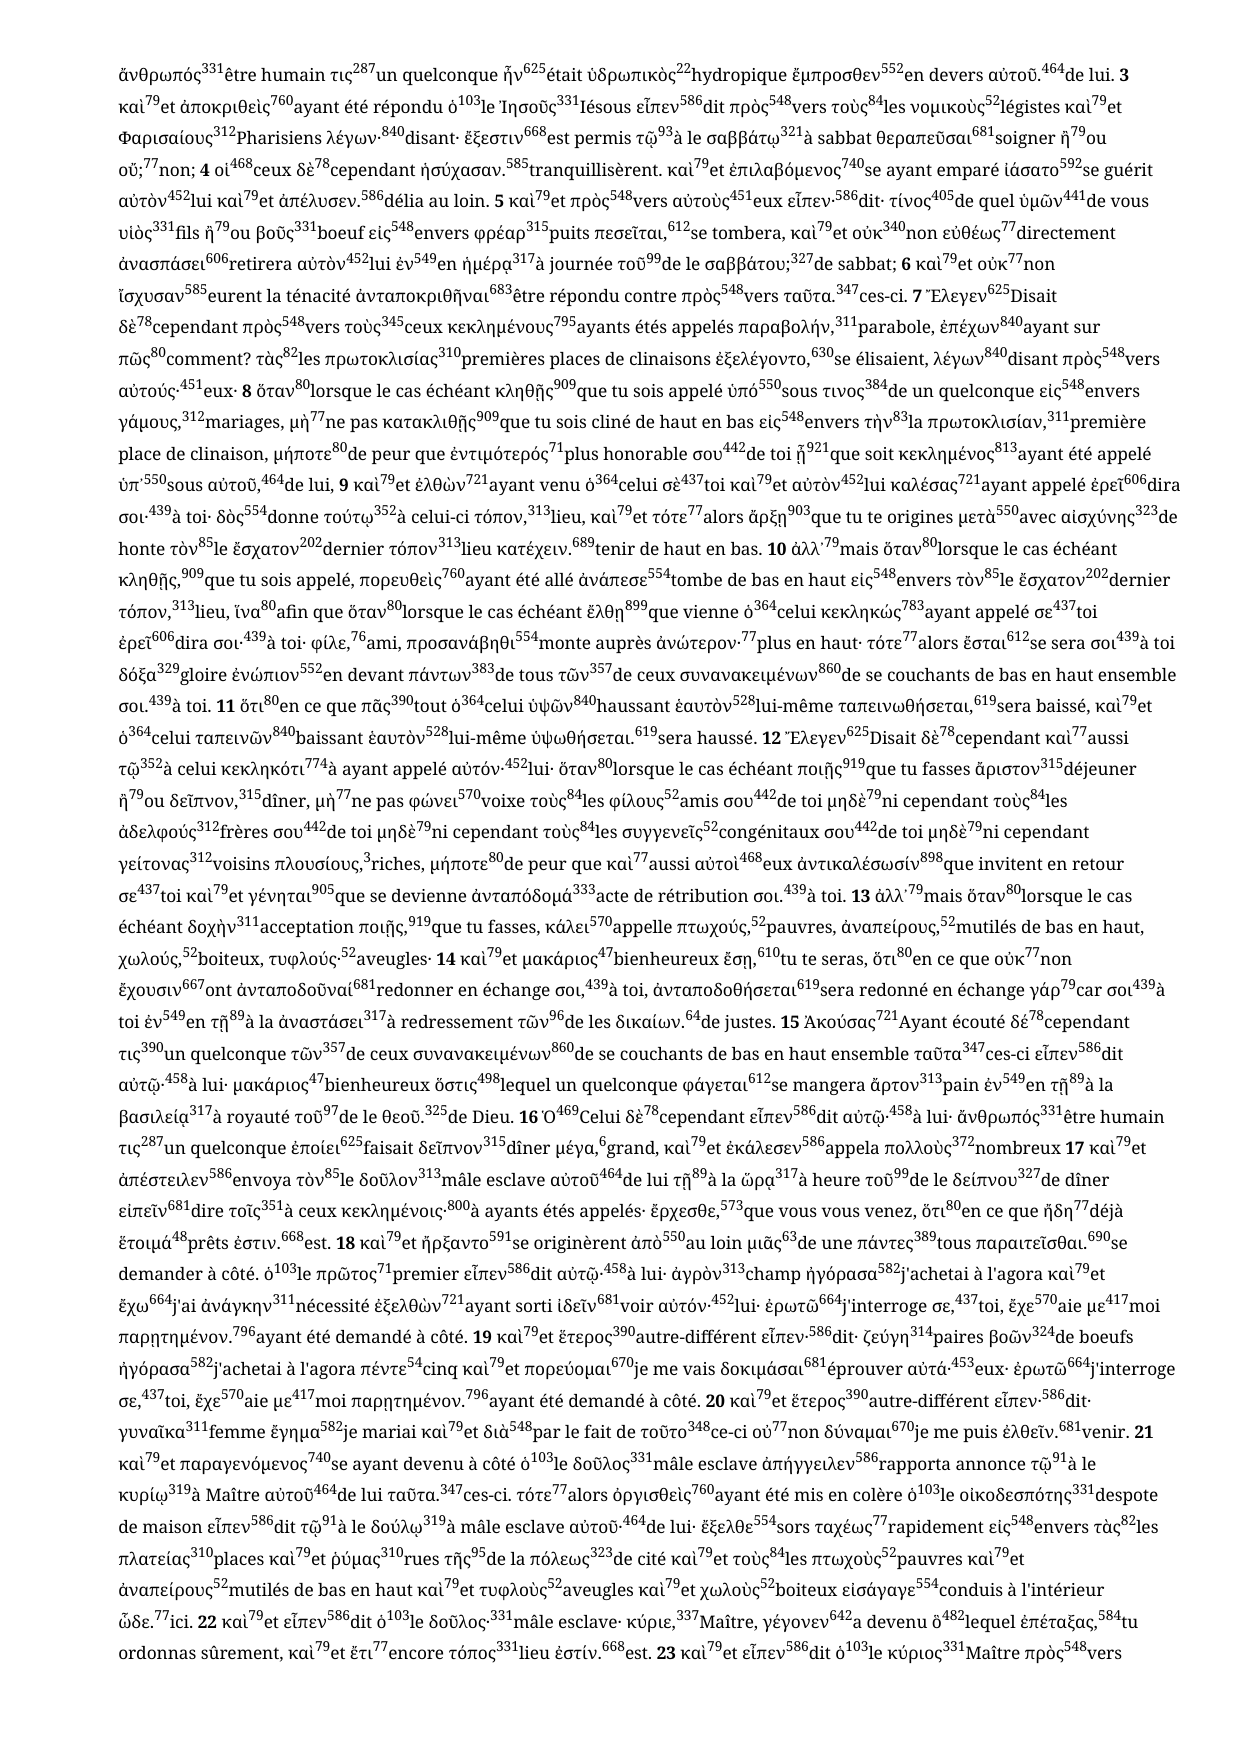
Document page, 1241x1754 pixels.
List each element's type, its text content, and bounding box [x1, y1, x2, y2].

text 1 Καὶ79Et ἐγένετο592se devint ἐν549en τῷ354à ce ἐλθεῖν681venir αὐτὸν452lui εἰς548envers οἶκόν313maison τινος384de un quelconque τῶν96de les ἀρχόντων324de chefs [τῶν]96[de les] Φαρισαίων324de Pharisiens σαββάτῳ321à sabbat φαγεῖν681manger ἄρτον313pain καὶ79et αὐτοὶ468eux ἦσαν624étaient παρατηρούμενοι866se épiants αὐτόν.452lui. 2 Καὶ79Et ἰδοὺ306voici ἄνθρωπός331être humain τις287un quelconque ἦν625était ὑδρωπικὸς22hydropique ἔμπροσθεν552en devers αὐτοῦ.464de lui. 3 καὶ79et ἀποκριθεὶς760ayant été répondu ὁ103le Ἰησοῦς331Iésous εἶπεν586dit πρὸς548vers τοὺς84les νομικοὺς52légistes καὶ79et Φαρισαίους312Pharisiens λέγων·840disant· ἔξεστιν668est permis τῷ93à le σαββάτῳ321à sabbat θεραπεῦσαι681soigner ἢ79ou οὔ;77non; 4 οἱ468ceux δὲ78cependant ἡσύχασαν.585tranquillisèrent. καὶ79et ἐπιλαβόμενος740se ayant emparé ἰάσατο592se guérit αὐτὸν452lui καὶ79et ἀπέλυσεν.586délia au loin. 5 καὶ79et πρὸς548vers αὐτοὺς451eux εἶπεν·586dit· τίνος405de quel ὑμῶν441de vous υἱὸς331fils ἢ79ou βοῦς331boeuf εἰς548envers φρέαρ315puits πεσεῖται,612se tombera, καὶ79et οὐκ340non εὐθέως77directement ἀνασπάσει606retirera αὐτὸν452lui ἐν549en ἡμέρᾳ317à journée τοῦ99de le σαββάτου;327de sabbat; 6 καὶ79et οὐκ77non ἴσχυσαν585eurent la ténacité ἀνταποκριθῆναι683être répondu contre πρὸς548vers ταῦτα.347ces-ci. 7 Ἔλεγεν625Disait δὲ78cependant πρὸς548vers τοὺς345ceux κεκλημένους795ayants étés appelés παραβολήν,311parabole, ἐπέχων840ayant sur πῶς80comment? τὰς82les πρωτοκλισίας310premières places de clinaisons ἐξελέγοντο,630se élisaient, λέγων840disant πρὸς548vers αὐτούς·451eux· 8 ὅταν80lorsque le cas échéant κληθῇς909que tu sois appelé ὑπό550sous τινος384de un quelconque εἰς548envers γάμους,312mariages, μὴ77ne pas κατακλιθῇς909que tu sois cliné de haut en bas εἰς548envers τὴν83la πρωτοκλισίαν,311première place de clinaison, μήποτε80de peur que ἐντιμότερός71plus honorable σου442de toi ᾖ921que soit κεκλημένος813ayant été appelé ὑπ᾽550sous αὐτοῦ,464de lui, 9 καὶ79et ἐλθὼν721ayant venu ὁ364celui σὲ437toi καὶ79et αὐτὸν452lui καλέσας721ayant appelé ἐρεῖ606dira σοι·439à toi· δὸς554donne τούτῳ352à celui-ci τόπον,313lieu, καὶ79et τότε77alors ἄρξῃ903que tu te origines μετὰ550avec αἰσχύνης323de honte τὸν85le ἔσχατον202dernier τόπον313lieu κατέχειν.689tenir de haut en bas. 10 ἀλλ᾽79mais ὅταν80lorsque le cas échéant κληθῇς,909que tu sois appelé, πορευθεὶς760ayant été allé ἀνάπεσε554tombe de bas en haut εἰς548envers τὸν85le ἔσχατον202dernier τόπον,313lieu, ἵνα80afin que ὅταν80lorsque le cas échéant ἔλθῃ899que vienne ὁ364celui κεκληκώς783ayant appelé σε437toi ἐρεῖ606dira σοι·439à toi· φίλε,76ami, προσανάβηθι554monte auprès ἀνώτερον·77plus en haut· τότε77alors ἔσται612se sera σοι439à toi δόξα329gloire ἐνώπιον552en devant πάντων383de tous τῶν357de ceux συνανακειμένων860de se couchants de bas en haut ensemble σοι.439à toi. 11 ὅτι80en ce que πᾶς390tout ὁ364celui ὑψῶν840haussant ἑαυτὸν528lui-même ταπεινωθήσεται,619sera baissé, καὶ79et ὁ364celui ταπεινῶν840baissant ἑαυτὸν528lui-même ὑψωθήσεται.619sera haussé. 12 Ἔλεγεν625Disait δὲ78cependant καὶ77aussi τῷ352à celui κεκληκότι774à ayant appelé αὐτόν·452lui· ὅταν80lorsque le cas échéant ποιῇς919que tu fasses ἄριστον315déjeuner ἢ79ou δεῖπνον,315dîner, μὴ77ne pas φώνει570voixe τοὺς84les φίλους52amis σου442de toi μηδὲ79ni cependant τοὺς84les ἀδελφούς312frères σου442de toi μηδὲ79ni cependant τοὺς84les συγγενεῖς52congénitaux σου442de toi μηδὲ79ni cependant γείτονας312voisins πλουσίους,3riches, μήποτε80de peur que καὶ77aussi αὐτοὶ468eux ἀντικαλέσωσίν898que invitent en retour σε437toi καὶ79et γένηται905que se devienne ἀνταπόδομά333acte de rétribution σοι.439à toi. 13 ἀλλ᾽79mais ὅταν80lorsque le cas échéant δοχὴν311acceptation ποιῇς,919que tu fasses, κάλει570appelle πτωχούς,52pauvres, ἀναπείρους,52mutilés de bas en haut, χωλούς,52boiteux, τυφλούς·52aveugles· 14 καὶ79et μακάριος47bienheureux ἔσῃ,610tu te seras, ὅτι80en ce que οὐκ77non ἔχουσιν667ont ἀνταποδοῦναί681redonner en échange σοι,439à toi, ἀνταποδοθήσεται619sera redonné en échange γάρ79car σοι439à toi ἐν549en τῇ89à la ἀναστάσει317à redressement τῶν96de les δικαίων.64de justes. 15 Ἀκούσας721Ayant écouté δέ78cependant τις390un quelconque τῶν357de ceux συνανακειμένων860de se couchants de bas en haut ensemble ταῦτα347ces-ci εἶπεν586dit αὐτῷ·458à lui· μακάριος47bienheureux ὅστις498lequel un quelconque φάγεται612se mangera ἄρτον313pain ἐν549en τῇ89à la βασιλείᾳ317à royauté τοῦ97de le θεοῦ.325de Dieu. 16 Ὁ469Celui δὲ78cependant εἶπεν586dit αὐτῷ·458à lui· ἄνθρωπός331être humain τις287un quelconque ἐποίει625faisait δεῖπνον315dîner μέγα,6grand, καὶ79et ἐκάλεσεν586appela πολλοὺς372nombreux 17 καὶ79et ἀπέστειλεν586envoya τὸν85le δοῦλον313mâle esclave αὐτοῦ464de lui τῇ89à la ὥρᾳ317à heure τοῦ99de le δείπνου327de dîner εἰπεῖν681dire τοῖς351à ceux κεκλημένοις·800à ayants étés appelés· ἔρχεσθε,573que vous vous venez, ὅτι80en ce que ἤδη77déjà ἕτοιμά48prêts ἐστιν.668est. 18 καὶ79et ἤρξαντο591se originèrent ἀπὸ550au loin μιᾶς63de une πάντες389tous παραιτεῖσθαι.690se demander à côté. ὁ103le πρῶτος71premier εἶπεν586dit αὐτῷ·458à lui· ἀγρὸν313champ ἠγόρασα582j'achetai à l'agora καὶ79et ἔχω664j'ai ἀνάγκην311nécessité ἐξελθὼν721ayant sorti ἰδεῖν681voir αὐτόν·452lui· ἐρωτῶ664j'interroge σε,437toi, ἔχε570aie με417moi παρῃτημένον.796ayant été demandé à côté. 19 καὶ79et ἕτερος390autre-différent εἶπεν·586dit· ζεύγη314paires βοῶν324de boeufs ἠγόρασα582j'achetai à l'agora πέντε54cinq καὶ79et πορεύομαι670je me vais δοκιμάσαι681éprouver αὐτά·453eux· ἐρωτῶ664j'interroge σε,437toi, ἔχε570aie με417moi παρῃτημένον.796ayant été demandé à côté. 20 καὶ79et ἕτερος390autre-différent εἶπεν·586dit· γυναῖκα311femme ἔγημα582je mariai καὶ79et διὰ548par le fait de τοῦτο348ce-ci οὐ77non δύναμαι670je me puis ἐλθεῖν.681venir. 21 καὶ79et παραγενόμενος740se ayant devenu à côté ὁ103le δοῦλος331mâle esclave ἀπήγγειλεν586rapporta annonce τῷ91à le κυρίῳ319à Maître αὐτοῦ464de lui ταῦτα.347ces-ci. τότε77alors ὀργισθεὶς760ayant été mis en colère ὁ103le οἰκοδεσπότης331despote de maison εἶπεν586dit τῷ91à le δούλῳ319à mâle esclave αὐτοῦ·464de lui· ἔξελθε554sors ταχέως77rapidement εἰς548envers τὰς82les πλατείας310places καὶ79et ῥύμας310rues τῆς95de la πόλεως323de cité καὶ79et τοὺς84les πτωχοὺς52pauvres καὶ79et ἀναπείρους52mutilés de bas en haut καὶ79et τυφλοὺς52aveugles καὶ79et χωλοὺς52boiteux εἰσάγαγε554conduis à l'intérieur ὧδε.77ici. 22 καὶ79et εἶπεν586dit ὁ103le δοῦλος·331mâle esclave· κύριε,337Maître, γέγονεν642a devenu ὃ482lequel ἐπέταξας,584tu ordonnas sûrement, καὶ79et ἔτι77encore τόπος331lieu ἐστίν.668est. 23 καὶ79et εἶπεν586dit ὁ103le κύριος331Maître πρὸς548vers τὸν85le δοῦλον·313mâle esclave· ἔξελθε554sors εἰς548envers τὰς82les ὁδοὺς310chemins καὶ79et φραγμοὺς312clôtures καὶ79et ἀνάγκασον554contrains εἰσελθεῖν,681venir à l'intérieur, ἵνα80afin que γεμισθῇ911que soit rempli pleinement μου424de moi ὁ103le οἶκος·331maison· 24 λέγω664je dis γὰρ79car ὑμῖν438à vous ὅτι80en ce que οὐδεὶς390aucun τῶν96de les ἀνδρῶν324de hommes ἐκείνων149de ceux-là τῶν357de ceux κεκλημένων806de ayants étés appelés γεύσεταί612se goûtera μου424de moi τοῦ99de le δείπνου.327de dîner. 25 Συνεπορεύοντο630Se allaient avec δὲ78cependant αὐτῷ458à lui ὄχλοι330foules πολλοί,286nombreux, καὶ79et στραφεὶς760ayant été tourné εἶπεν586dit πρὸς548vers αὐτούς·451eux· 26 εἴ80si τις390un quelconque ἔρχεται674se vient πρός548vers με417moi καὶ79et οὐ77non μισεῖ668hait τὸν85le πατέρα313père ἑαυτοῦ537de lui-même καὶ79et τὴν83la μητέρα311mère καὶ79et τὴν83la γυναῖκα311femme καὶ79et τὰ86les τέκνα314enfants καὶ79et τοὺς84les ἀδελφοὺς312frères καὶ79et τὰς82les ἀδελφὰς310soeurs ἔτι77encore δὲ78cependant καὶ77aussi τὴν83la ψυχὴν311âme ἑαυτοῦ,537de lui-même, οὐ77non δύναται674se peut εἶναί689être μου424de moi μαθητής.331disciple. 27 ὅστις498lequel un quelconque οὐ77non βαστάζει668met en charge τὸν85le σταυρὸν313croix αὐτοῦ464de lui καὶ79et ἔρχεται674se vient ὀπίσω552derrière μου,424de moi, οὐ77non δύναται674se peut εἶναί689être μου424de moi μαθητής.331disciple. 28 Τίς410Quel γὰρ79car ἐξ550hors ὑμῶν441de vous θέλων840voulant πύργον313tour οἰκοδομῆσαι681édifier en maison οὐχὶ340non pas πρῶτον77premièrement καθίσας721ayant assis ψηφίζει668compte au caillou lisse τὴν83la δαπάνην,311dépense, εἰ80si ἔχει668a εἰς548envers ἀπαρτισμόν;313terme; 29 ἵνα80afin que μήποτε80de peur que θέντος716de ayant posé αὐτοῦ464de lui θεμέλιον313fondement καὶ79et μὴ77ne pas ἰσχύοντος834de ayant la ténacité ἐκτελέσαι681achever à l'excès πάντες389tous οἱ363ceux θεωροῦντες839observants ἄρξωνται904que se originent αὐτῷ458à lui ἐμπαίζειν689enjouer 30 λέγοντες839disants ὅτι80en ce que οὗτος156celui-ci ὁ103le ἄνθρωπος331être humain ἤρξατο592se origina οἰκοδομεῖν689édifier en maison καὶ79et οὐκ77non ἴσχυσεν586eut la ténacité ἐκτελέσαι.681achever à l'excès. 31 Ἢ79Ou τίς174quel βασιλεὺς331roi πορευόμενος867se allant ἑτέρῳ121à autre-différent βασιλεῖ319à roi συμβαλεῖν681jeter ensemble εἰς548envers πόλεμον313guerre οὐχὶ340non pas καθίσας721ayant assis πρῶτον77premièrement βουλεύσεται612se délibérera εἰ80si δυνατός47puissant ἐστιν668est ἐν549en δέκα182à dix χιλιάσιν316à milliers ὑπαντῆσαι681venir à la rencontre τῷ352à celui μετὰ550avec εἴκοσι188de vingt χιλιάδων322de milliers ἐρχομένῳ855à se venant ἐπ᾽548sur αὐτόν;452lui; 32 εἰ80si δὲ78cependant μή77ne pas γε,340du moins, ἔτι77encore αὐτοῦ464de lui πόρρω77loin devant ὄντος834de étant πρεσβείαν311ancienneté ἀποστείλας721ayant envoyé ἐρωτᾷ668interroge τὰ347ces πρὸς548vers εἰρήνην.311paix. 33 οὕτως77ainsi οὖν79donc πᾶς390tout ἐξ550hors ὑμῶν441de vous ὃς498lequel οὐκ77non ἀποτάσσεται674se éloigne en ordonnance πᾶσιν276à tous τοῖς353à ces ἑαυτοῦ537de lui-même ὑπάρχουσιν829à subsistants οὐ77non δύναται674se peut εἶναί689être μου424de moi μαθητής.331disciple. 34 Καλὸν49Beau οὖν79donc τὸ105le ἅλας·333sel· ἐὰν80si le cas échéant δὲ78cependant καὶ77aussi τὸ105le ἅλας333sel μωρανθῇ,911que soit rendu fou, ἐν549en τίνι402à quel ἀρτυθήσεται;619sera assaisonné; 35 οὔτε79ni εἰς548envers γῆν311terre οὔτε79ni εἰς548envers κοπρίαν311fumier d'excrément εὔθετόν49bien placé ἐστιν,668est, ἔξω77au-dehors βάλλουσιν667jettent αὐτό.454lui. ὁ364celui ἔχων840ayant ὦτα314oreilles ἀκούειν689écouter ἀκουέτω.572écoute. [118, 59, 1181, 1665]
